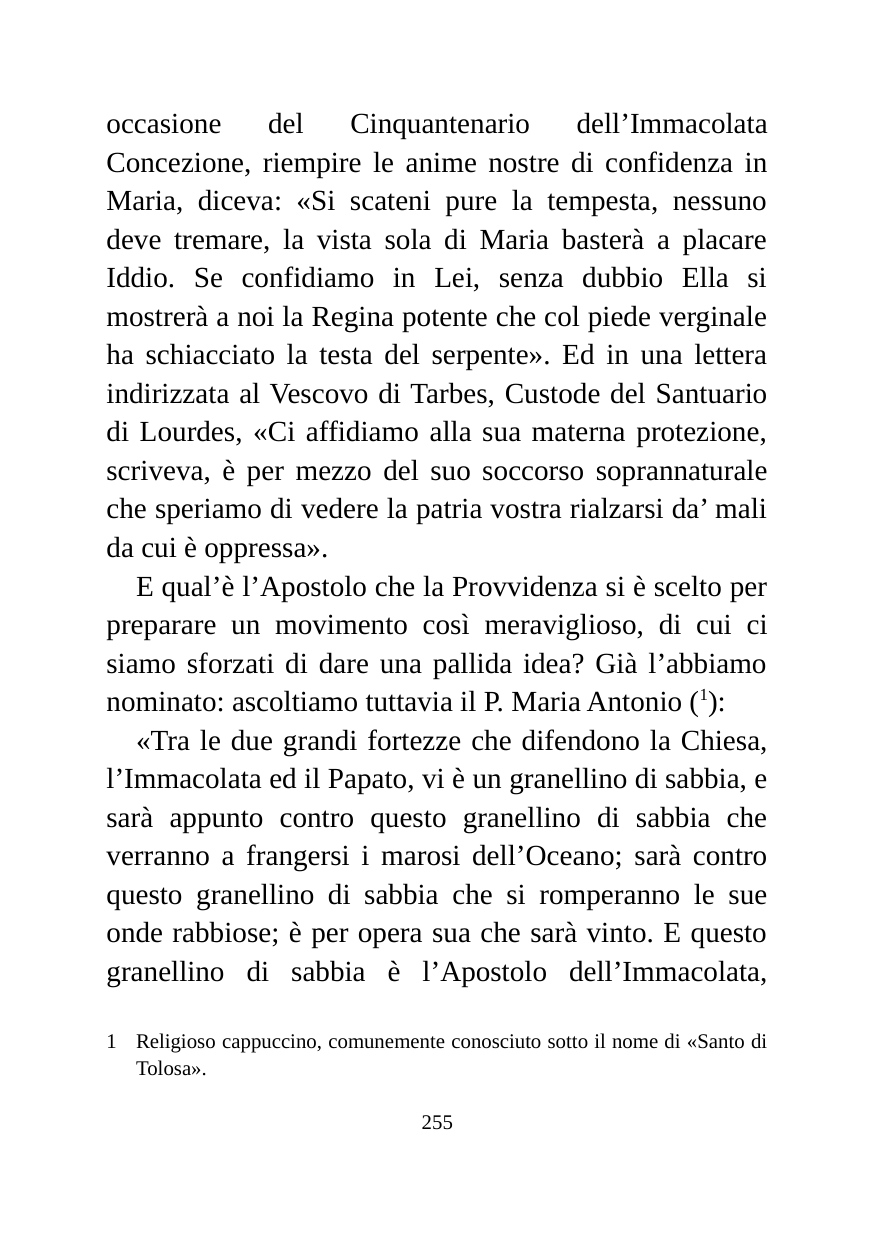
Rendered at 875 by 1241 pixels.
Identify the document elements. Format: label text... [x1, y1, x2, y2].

text E qual’è l’Apostolo che la Provvidenza si è scelto per preparare un movimento così meraviglioso, di cui ci siamo sforzati di dare una pallida idea? Già l’abbiamo nominato: ascoltiamo tuttavia il P. Maria Antonio (): [106, 569, 768, 718]
text occasione del Cinquantenario dell’Immacolata Concezione, riempire le anime nostre di confidenza in Maria, diceva: «Si scateni pure la tempesta, nessuno deve tremare, la vista sola di Maria basterà a placare Iddio. Se confidiamo in Lei, senza dubbio Ella si mostrerà a noi la Regina potente che col piede verginale ha schiacciato la testa del serpente». Ed in una lettera indirizzata al Vescovo di Tarbes, Custode del Santuario di Lourdes, «Ci affidiamo alla sua materna protezione, scriveva, è per mezzo del suo soccorso soprannaturale che speriamo di vedere la patria vostra rialzarsi da’ mali da cui è oppressa». [106, 106, 768, 564]
text Religioso cappuccino, comunemente conosciuto sotto il nome di «Santo di Tolosa». [106, 1029, 768, 1080]
text «Tra le due grandi fortezze che difendono la Chiesa, l’Immacolata ed il Papato, vi è un granellino di sabbia, e sarà appunto contro questo granellino di sabbia che verranno a frangersi i marosi dell’Oceano; sarà contro questo granellino di sabbia che si romperanno le sue onde rabbiose; è per opera sua che sarà vinto. E questo granellino di sabbia è l’Apostolo dell’Immacolata, [106, 723, 768, 988]
